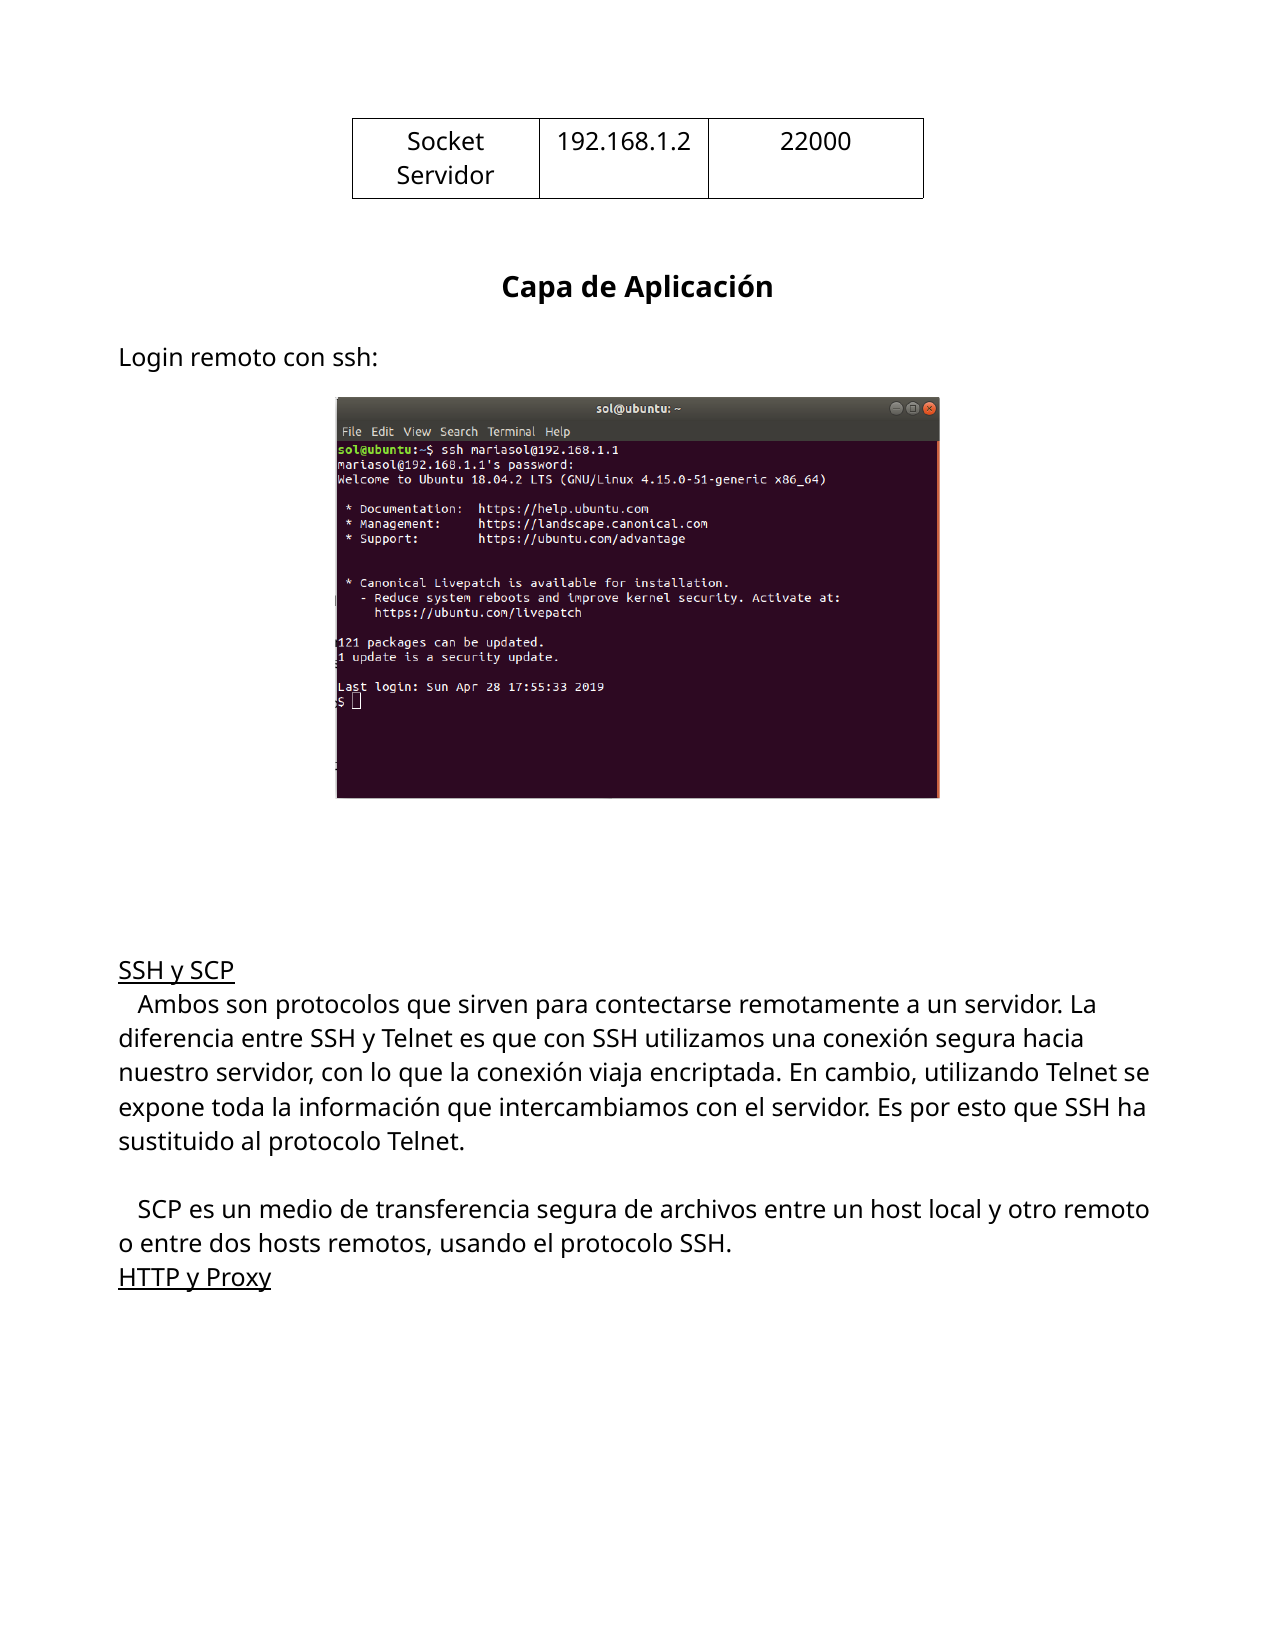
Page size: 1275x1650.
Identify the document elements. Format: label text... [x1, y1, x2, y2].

text Capa de Aplicación [118, 266, 1157, 306]
text SSH y SCP [118, 953, 1157, 987]
text Ambos son protocolos que sirven para contectarse remotamente a un servidor. La diferencia entre SSH y Telnet es que con SSH utilizamos una conexión segura hacia nuestro servidor, con lo que la conexión viaja encriptada. En cambio, utilizando Telnet se expone toda la información que intercambiamos con el servidor. Es por esto que SSH ha sustituido al protocolo Telnet. [118, 987, 1157, 1157]
text Login remoto con ssh: [118, 340, 1157, 374]
table_cell 192.168.1.2 [540, 119, 708, 198]
table_cell Socket Servidor [353, 119, 539, 198]
text SCP es un medio de transferencia segura de archivos entre un host local y otro remoto o entre dos hosts remotos, usando el protocolo SSH. [118, 1191, 1157, 1259]
table_cell 22000 [709, 119, 923, 198]
picture [465, 397, 925, 799]
text HTTP y Proxy [118, 1259, 1157, 1293]
